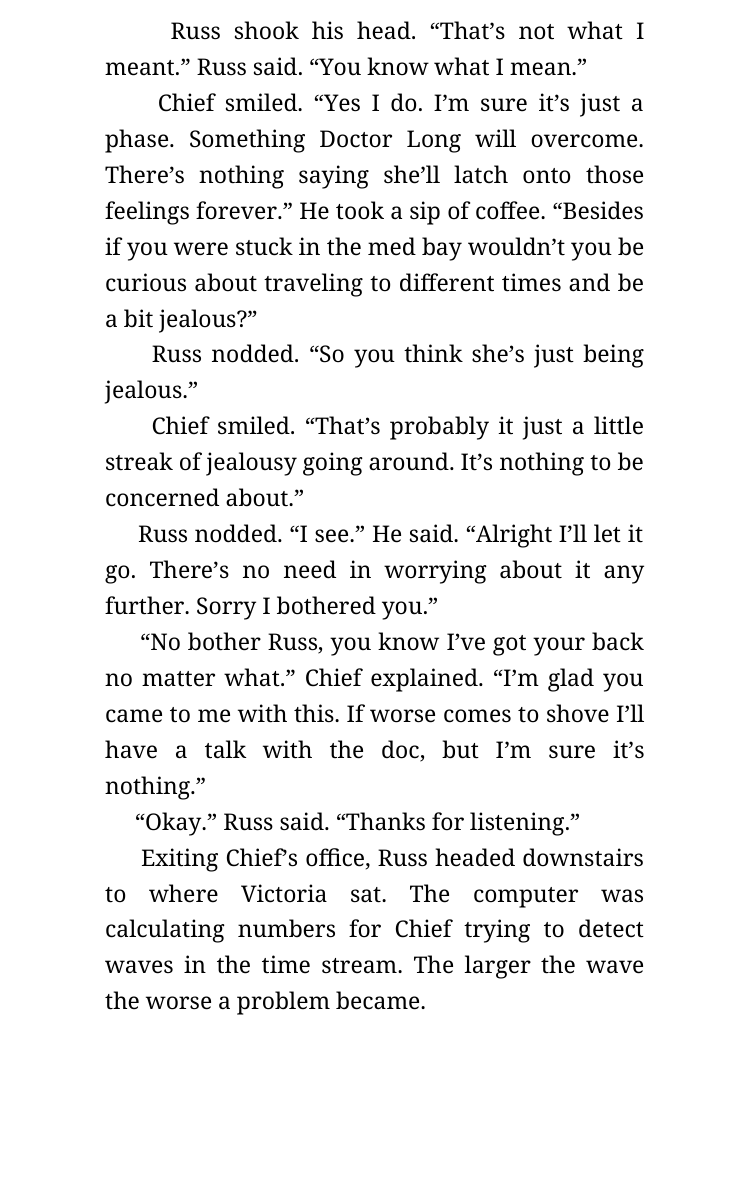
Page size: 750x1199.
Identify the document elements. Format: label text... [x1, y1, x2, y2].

text Russ shook his head. “That’s not what I meant.” Russ said. “You know what I mean.” [105, 15, 645, 82]
text Chief smiled. “Yes I do. I’m sure it’s just a phase. Something Doctor Long will overcome. There’s nothing saying she’ll latch onto those feelings forever.” He took a sip of coffee. “Besides if you were stuck in the med bay wouldn’t you be curious about traveling to different times and be a bit jealous?” [105, 87, 645, 334]
text “No bother Russ, you know I’ve got your back no matter what.” Chief explained. “I’m glad you came to me with this. If worse comes to shove I’ll have a talk with the doc, but I’m sure it’s nothing.” [105, 626, 645, 801]
text Chief smiled. “That’s probably it just a little streak of jealousy going around. It’s nothing to be concerned about.” [105, 410, 645, 513]
text Exiting Chief’s office, Russ headed downstairs to where Victoria sat. The computer was calculating numbers for Chief trying to detect waves in the time stream. The larger the wave the worse a problem became. [105, 842, 645, 1017]
text “Okay.” Russ said. “Thanks for listening.” [105, 806, 645, 837]
text Russ nodded. “So you think she’s just being jealous.” [105, 338, 645, 406]
text Russ nodded. “I see.” He said. “Alright I’ll let it go. There’s no need in worrying about it any further. Sorry I bothered you.” [105, 518, 645, 621]
